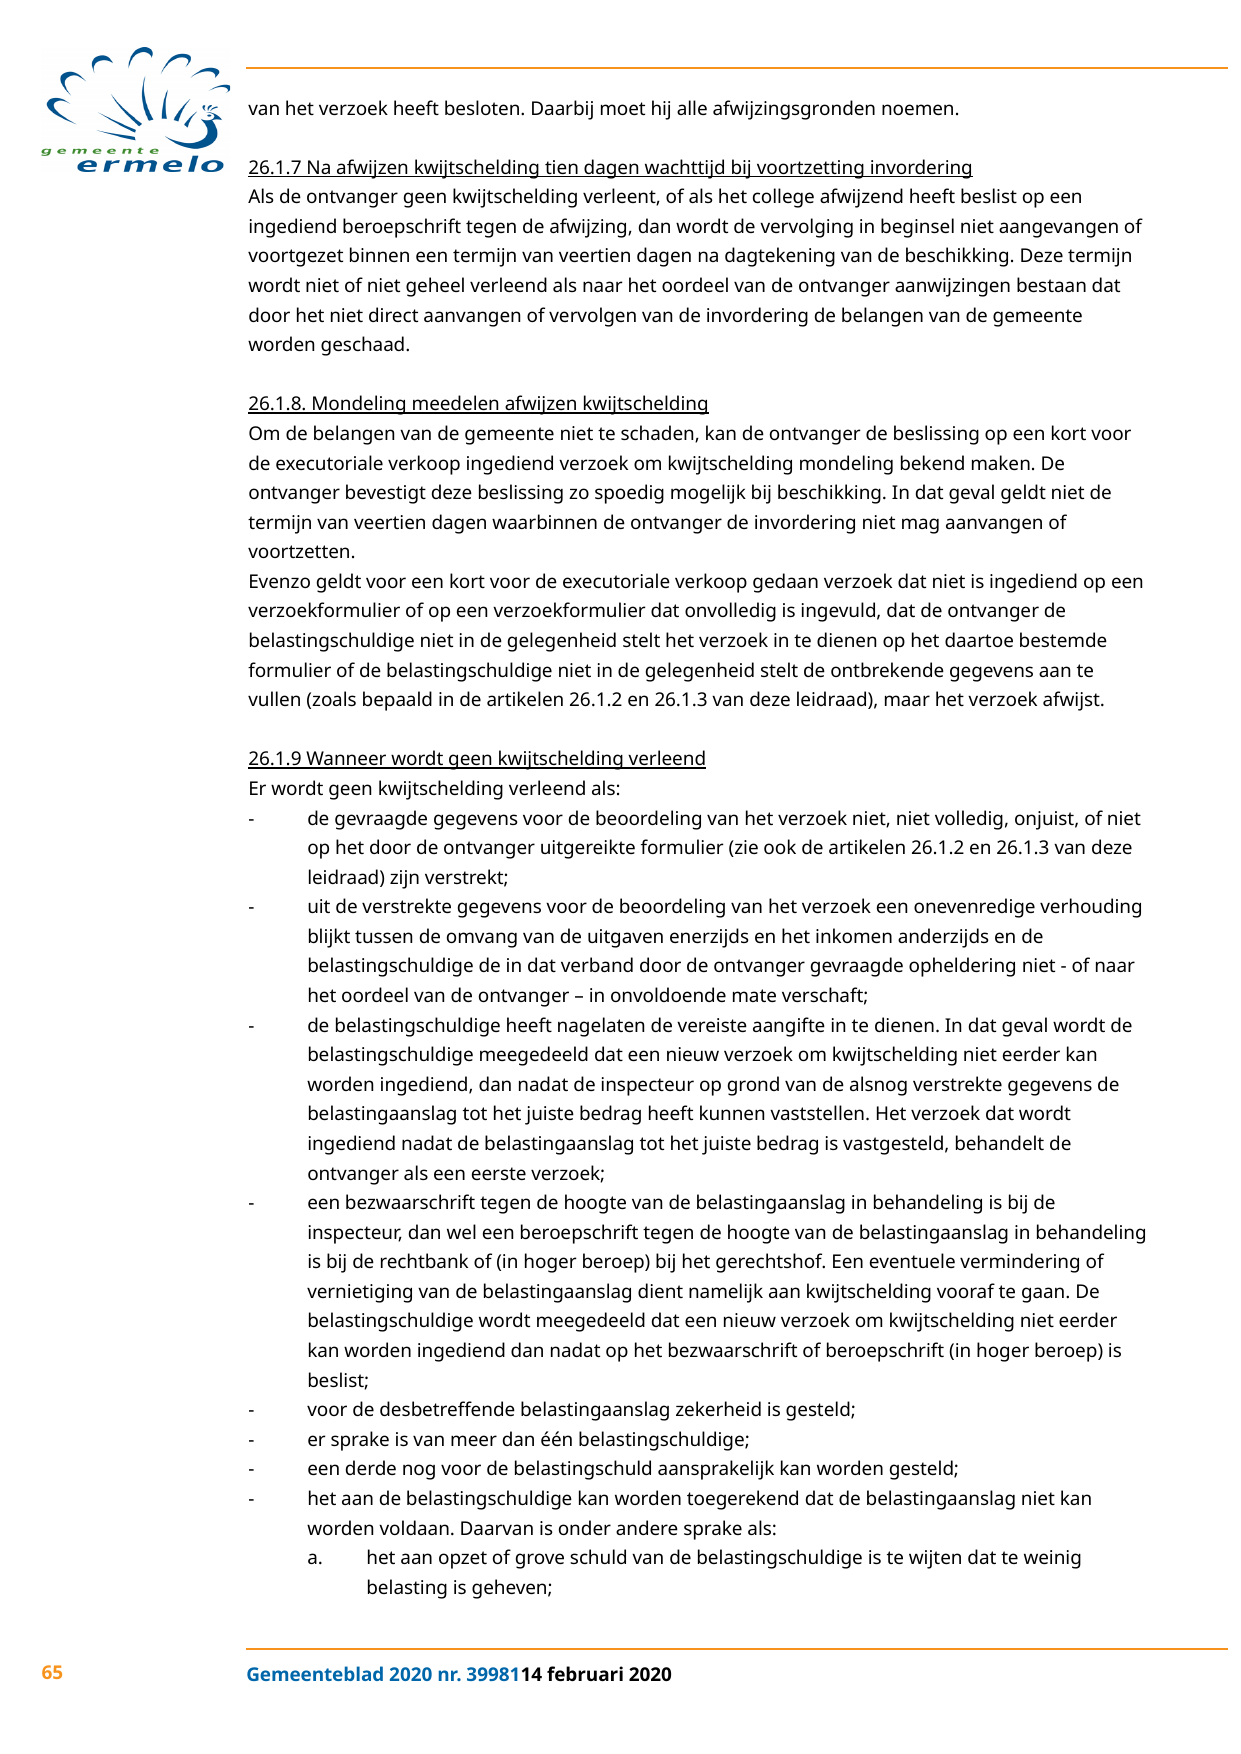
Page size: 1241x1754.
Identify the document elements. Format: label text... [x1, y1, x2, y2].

list voor de desbetreffende belastingaanslag zekerheid is gesteld; [248, 1396, 1152, 1422]
text 26.1.9 Wanneer wordt geen kwijtschelding verleend [248, 746, 1152, 771]
list er sprake is van meer dan één belastingschuldige; [248, 1426, 1152, 1452]
list uit de verstrekte gegevens voor de beoordeling van het verzoek een onevenredige verhouding blijkt tussen de omvang van de uitgaven enerzijds en het inkomen anderzijds en de belastingschuldige de in dat verband door de ontvanger gevraagde opheldering niet - of naar het oordeel van de ontvanger – in onvoldoende mate verschaft; [248, 893, 1152, 1008]
text Als de ontvanger geen kwijtschelding verleent, of als het college afwijzend heeft beslist op een ingediend beroepschrift tegen de afwijzing, dan wordt de vervolging in beginsel niet aangevangen of voortgezet binnen een termijn van veertien dagen na dagtekening van de beschikking. Deze termijn wordt niet of niet geheel verleend als naar het oordeel van de ontvanger aanwijzingen bestaan dat door het niet direct aanvangen of vervolgen van de invordering de belangen van de gemeente worden geschaad. [248, 183, 1152, 357]
list het aan opzet of grove schuld van de belastingschuldige is te wijten dat te weinig belasting is geheven; [307, 1544, 1152, 1600]
picture [41, 47, 231, 172]
text Er wordt geen kwijtschelding verleend als: [248, 775, 1152, 801]
text Evenzo geldt voor een kort voor de executoriale verkoop gedaan verzoek dat niet is ingediend op een verzoekformulier of op een verzoekformulier dat onvolledig is ingevuld, dat de ontvanger de belastingschuldige niet in de gelegenheid stelt het verzoek in te dienen op het daartoe bestemde formulier of de belastingschuldige niet in de gelegenheid stelt de ontbrekende gegevens aan te vullen (zoals bepaald in de artikelen 26.1.2 en 26.1.3 van deze leidraad), maar het verzoek afwijst. [248, 568, 1152, 712]
list het aan de belastingschuldige kan worden toegerekend dat de belastingaanslag niet kan worden voldaan. Daarvan is onder andere sprake als: [248, 1485, 1152, 1541]
text van het verzoek heeft besloten. Daarbij moet hij alle afwijzingsgronden noemen. [248, 95, 1152, 121]
text 26.1.7 Na afwijzen kwijtschelding tien dagen wachttijd bij voortzetting invordering [248, 154, 1152, 180]
list de belastingschuldige heeft nagelaten de vereiste aangifte in te dienen. In dat geval wordt de belastingschuldige meegedeeld dat een nieuw verzoek om kwijtschelding niet eerder kan worden ingediend, dan nadat de inspecteur op grond van de alsnog verstrekte gegevens de belastingaanslag tot het juiste bedrag heeft kunnen vaststellen. Het verzoek dat wordt ingediend nadat de belastingaanslag tot het juiste bedrag is vastgesteld, behandelt de ontvanger als een eerste verzoek; [248, 1012, 1152, 1186]
list de gevraagde gegevens voor de beoordeling van het verzoek niet, niet volledig, onjuist, of niet op het door de ontvanger uitgereikte formulier (zie ook de artikelen 26.1.2 en 26.1.3 van deze leidraad) zijn verstrekt; [248, 805, 1152, 890]
text 26.1.8. Mondeling meedelen afwijzen kwijtschelding [248, 391, 1152, 416]
list een derde nog voor de belastingschuld aansprakelijk kan worden gesteld; [248, 1456, 1152, 1481]
text Om de belangen van de gemeente niet te schaden, kan de ontvanger de beslissing op een kort voor de executoriale verkoop ingediend verzoek om kwijtschelding mondeling bekend maken. De ontvanger bevestigt deze beslissing zo spoedig mogelijk bij beschikking. In dat geval geldt niet de termijn van veertien dagen waarbinnen de ontvanger de invordering niet mag aanvangen of voortzetten. [248, 420, 1152, 564]
list een bezwaarschrift tegen de hoogte van de belastingaanslag in behandeling is bij de inspecteur, dan wel een beroepschrift tegen de hoogte van de belastingaanslag in behandeling is bij de rechtbank of (in hoger beroep) bij het gerechtshof. Een eventuele vermindering of vernietiging van de belastingaanslag dient namelijk aan kwijtschelding vooraf te gaan. De belastingschuldige wordt meegedeeld dat een nieuw verzoek om kwijtschelding niet eerder kan worden ingediend dan nadat op het bezwaarschrift of beroepschrift (in hoger beroep) is beslist; [248, 1189, 1152, 1393]
